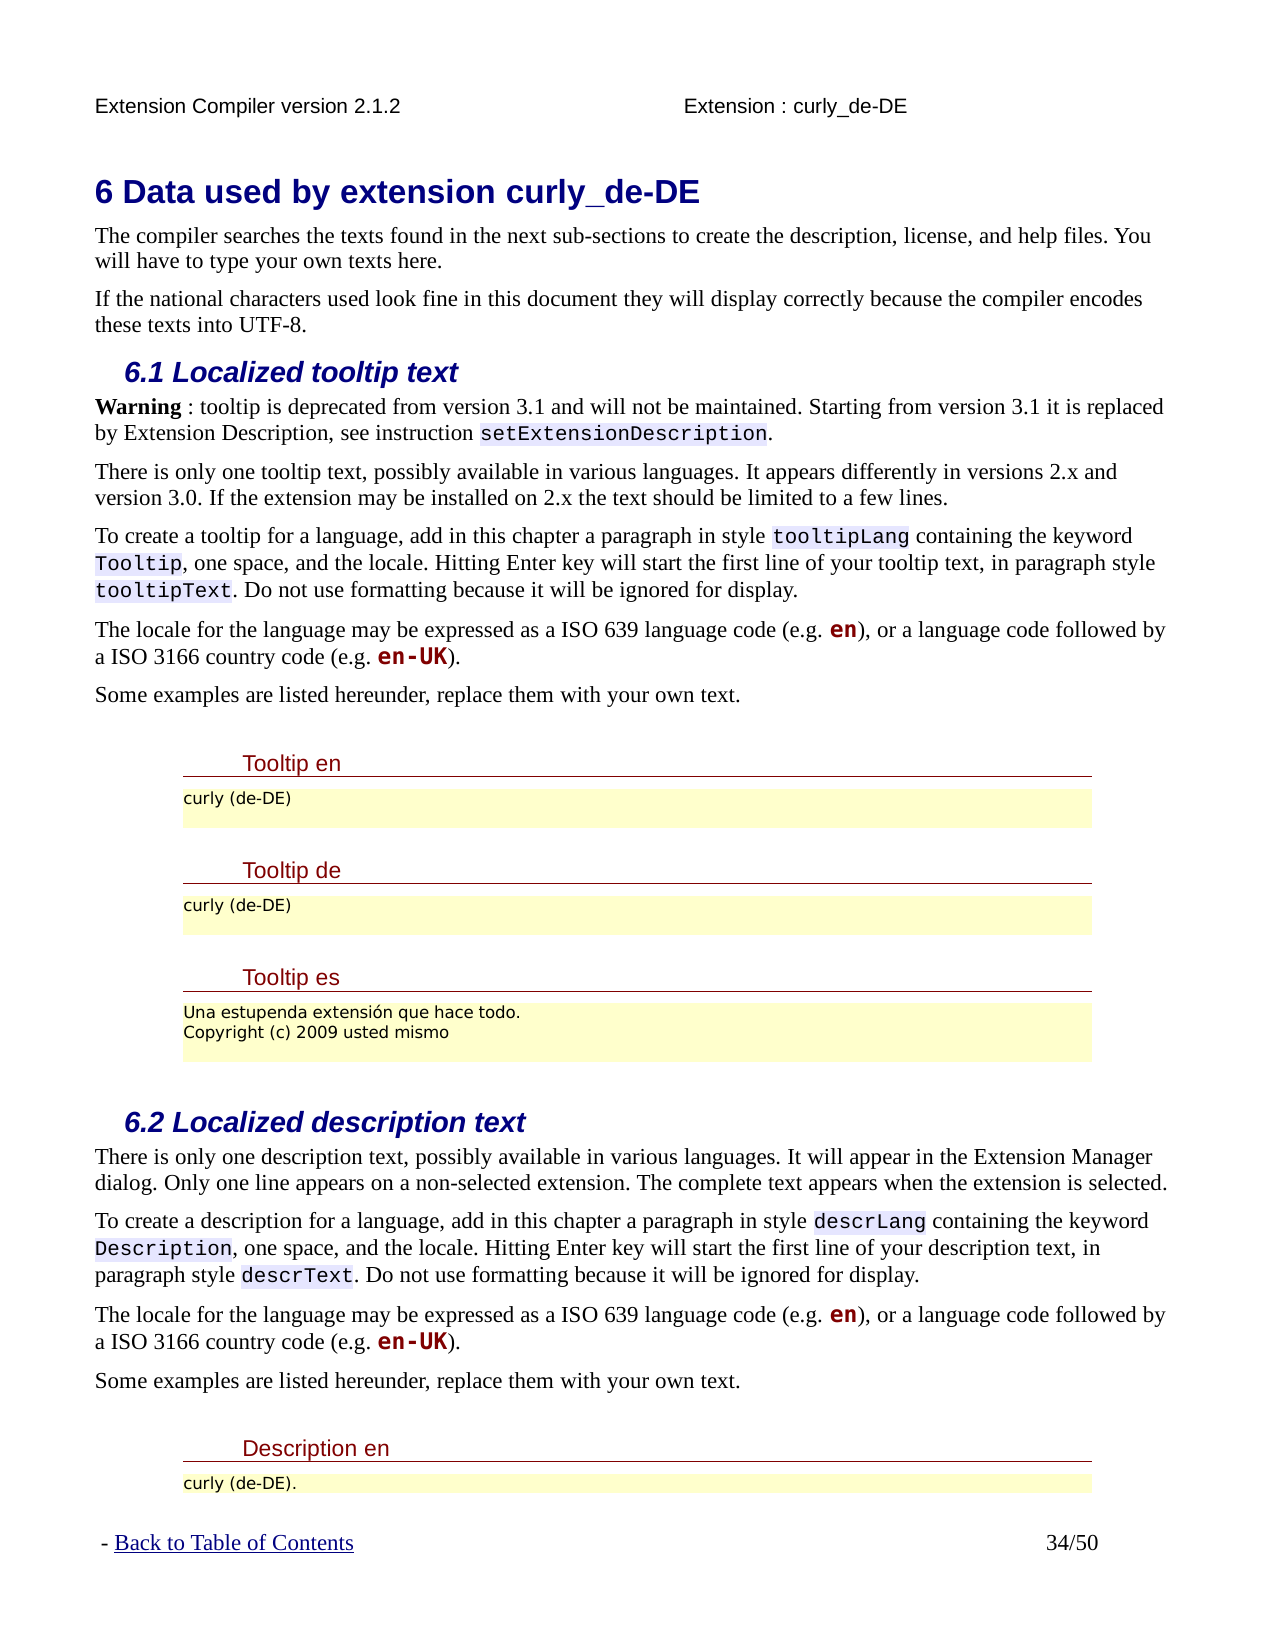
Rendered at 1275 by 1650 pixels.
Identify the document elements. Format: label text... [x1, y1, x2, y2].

text There is only one tooltip text, possibly available in various languages. It appears differently in versions 2.x and version 3.0. If the extension may be installed on 2.x the text should be limited to a few lines. [94, 459, 1181, 510]
text The locale for the language may be expressed as a ISO 639 language code (e.g. en), or a language code followed by a ISO 3166 country code (e.g. en-UK). [94, 1301, 1181, 1355]
text If the national characters used look fine in this document they will display correctly because the compiler encodes these texts into UTF-8. [94, 286, 1181, 337]
text The compiler searches the texts found in the next sub-sections to create the description, license, and help files. You will have to type your own texts here. [94, 222, 1181, 273]
text Warning : tooltip is deprecated from version 3.1 and will not be maintained. Starting from version 3.1 it is replaced by Extension Description, see instruction setExtensionDescription. [94, 394, 1181, 446]
subtitle Localized description text [124, 1106, 1181, 1138]
text Una estupenda extensión que hace todo. [183, 1003, 1092, 1023]
text Tooltip en [183, 750, 1092, 776]
text Tooltip es [183, 964, 1092, 991]
text Some examples are listed hereunder, replace them with your own text. [94, 1368, 1181, 1393]
text Copyright (c) 2009 usted mismo [183, 1023, 1092, 1042]
text curly (de-DE) [183, 789, 1092, 808]
subtitle Localized tooltip text [124, 356, 1181, 388]
text To create a tooltip for a language, add in this chapter a paragraph in style tooltipLang containing the keyword Tooltip, one space, and the locale. Hitting Enter key will start the first line of your tooltip text, in paragraph style tooltipText. Do not use formatting because it will be ignored for display. [94, 522, 1181, 603]
text curly (de-DE). [183, 1474, 1092, 1493]
text There is only one description text, possibly available in various languages. It will appear in the Extension Manager dialog. Only one line appears on a non-selected extension. The complete text appears when the extension is selected. [94, 1144, 1181, 1195]
text Tooltip de [183, 857, 1092, 883]
text curly (de-DE) [183, 896, 1092, 916]
subtitle Data used by extension curly_de-DE [94, 172, 1181, 210]
text Some examples are listed hereunder, replace them with your own text. [94, 682, 1181, 708]
text Description en [183, 1435, 1092, 1461]
text The locale for the language may be expressed as a ISO 639 language code (e.g. en), or a language code followed by a ISO 3166 country code (e.g. en-UK). [94, 616, 1181, 670]
text To create a description for a language, add in this chapter a paragraph in style descrLang containing the keyword Description, one space, and the locale. Hitting Enter key will start the first line of your description text, in paragraph style descrText. Do not use formatting because it will be ignored for display. [94, 1208, 1181, 1289]
